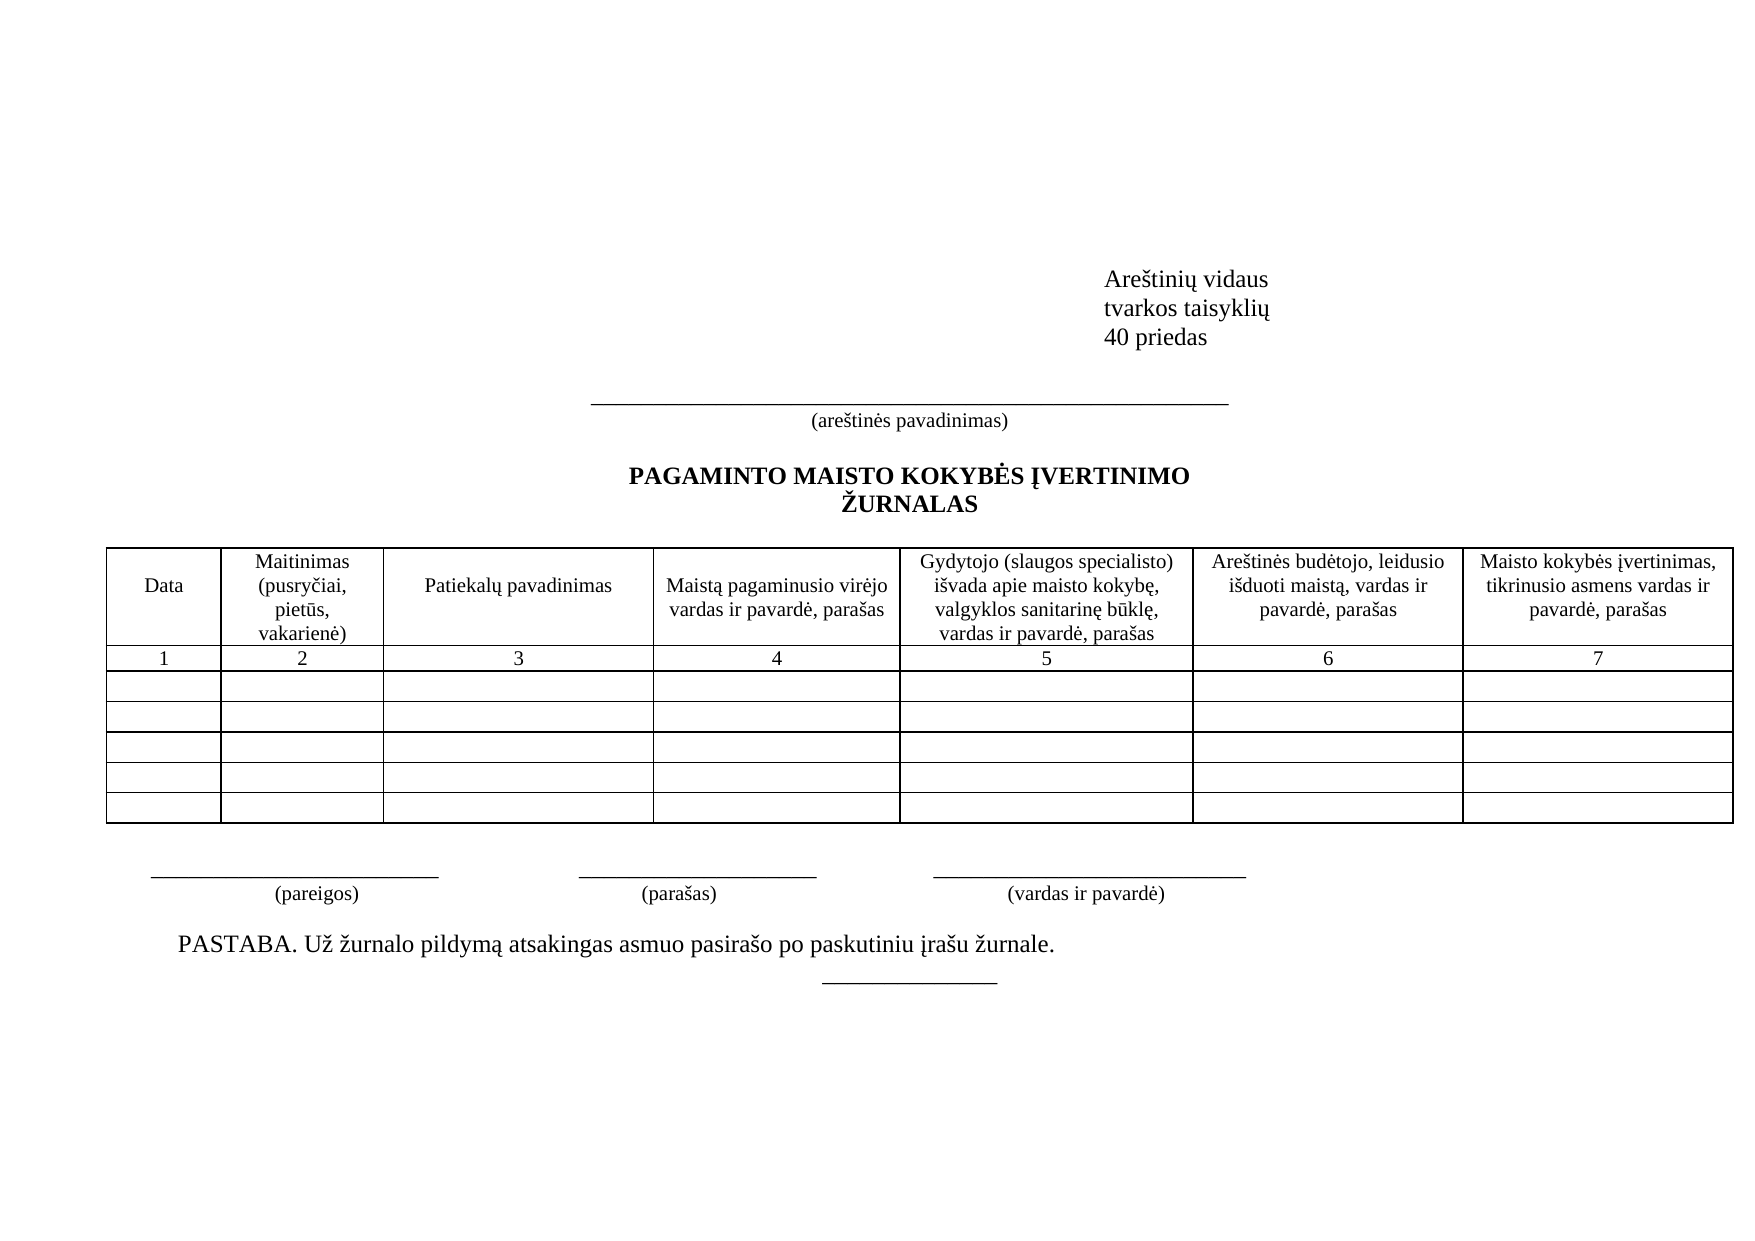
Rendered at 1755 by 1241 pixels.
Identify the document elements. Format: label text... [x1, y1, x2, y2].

table_cell 6 [1194, 646, 1462, 670]
table_cell [1194, 763, 1462, 792]
table_cell [1464, 793, 1732, 822]
table_cell [901, 672, 1192, 701]
table_cell [384, 702, 653, 731]
table_cell [222, 733, 383, 761]
table_cell [1464, 672, 1732, 701]
table_header Data [107, 549, 220, 645]
table_cell [107, 763, 220, 792]
table_cell [222, 702, 383, 731]
table_cell [1194, 793, 1462, 822]
text ___________________________________________________ [106, 379, 1713, 408]
text Areštinių vidaus [106, 264, 1713, 293]
table_cell [654, 793, 899, 822]
text tvarkos taisyklių [106, 293, 1713, 322]
table_cell [901, 702, 1192, 731]
table_cell [384, 733, 653, 761]
table_cell [107, 672, 220, 701]
table_cell [1464, 702, 1732, 731]
text ŽURNALAS [106, 489, 1713, 518]
text _______________________ ___________________ _________________________ [106, 852, 1713, 881]
table_cell 3 [384, 646, 653, 670]
table_cell [901, 733, 1192, 761]
table_cell [107, 793, 220, 822]
table_cell [222, 672, 383, 701]
table_header Areštinės budėtojo, leidusio išduoti maistą, vardas ir pavardė, parašas [1194, 549, 1462, 645]
text (pareigos) (parašas) (vardas ir pavardė) [106, 881, 1713, 905]
table_cell [384, 763, 653, 792]
table_header Maisto kokybės įvertinimas, tikrinusio asmens vardas ir pavardė, parašas [1464, 549, 1732, 645]
table_cell [107, 702, 220, 731]
table_cell [222, 763, 383, 792]
table_cell [901, 793, 1192, 822]
table_cell [384, 672, 653, 701]
table_cell [1194, 672, 1462, 701]
table_cell [654, 733, 899, 761]
table_cell 5 [901, 646, 1192, 670]
text PASTABA. Už žurnalo pildymą atsakingas asmuo pasirašo po paskutiniu įrašu žurnale. [106, 929, 1713, 958]
table_cell [1464, 763, 1732, 792]
table_cell 4 [654, 646, 899, 670]
text PAGAMINTO MAISTO KOKYBĖS ĮVERTINIMO [106, 461, 1713, 489]
table_header Patiekalų pavadinimas [384, 549, 653, 645]
table_header Maistą pagaminusio virėjo vardas ir pavardė, parašas [654, 549, 899, 645]
table_cell [901, 763, 1192, 792]
text (areštinės pavadinimas) [106, 408, 1713, 432]
table_cell [1194, 733, 1462, 761]
table_header Gydytojo (slaugos specialisto) išvada apie maisto kokybę, valgyklos sanitarinę būklę, vardas ir pavardė, parašas [901, 549, 1192, 645]
table_cell [384, 793, 653, 822]
table_cell 1 [107, 646, 220, 670]
table_cell 2 [222, 646, 383, 670]
table_cell 7 [1464, 646, 1732, 670]
table_cell [107, 733, 220, 761]
text ______________ [106, 958, 1713, 987]
table_cell [1194, 702, 1462, 731]
table_cell [654, 672, 899, 701]
text 40 priedas [106, 322, 1713, 350]
table_cell [1464, 733, 1732, 761]
table_cell [654, 763, 899, 792]
table_cell [654, 702, 899, 731]
table_header Maitinimas (pusryčiai, pietūs, vakarienė) [222, 549, 383, 645]
table_cell [222, 793, 383, 822]
